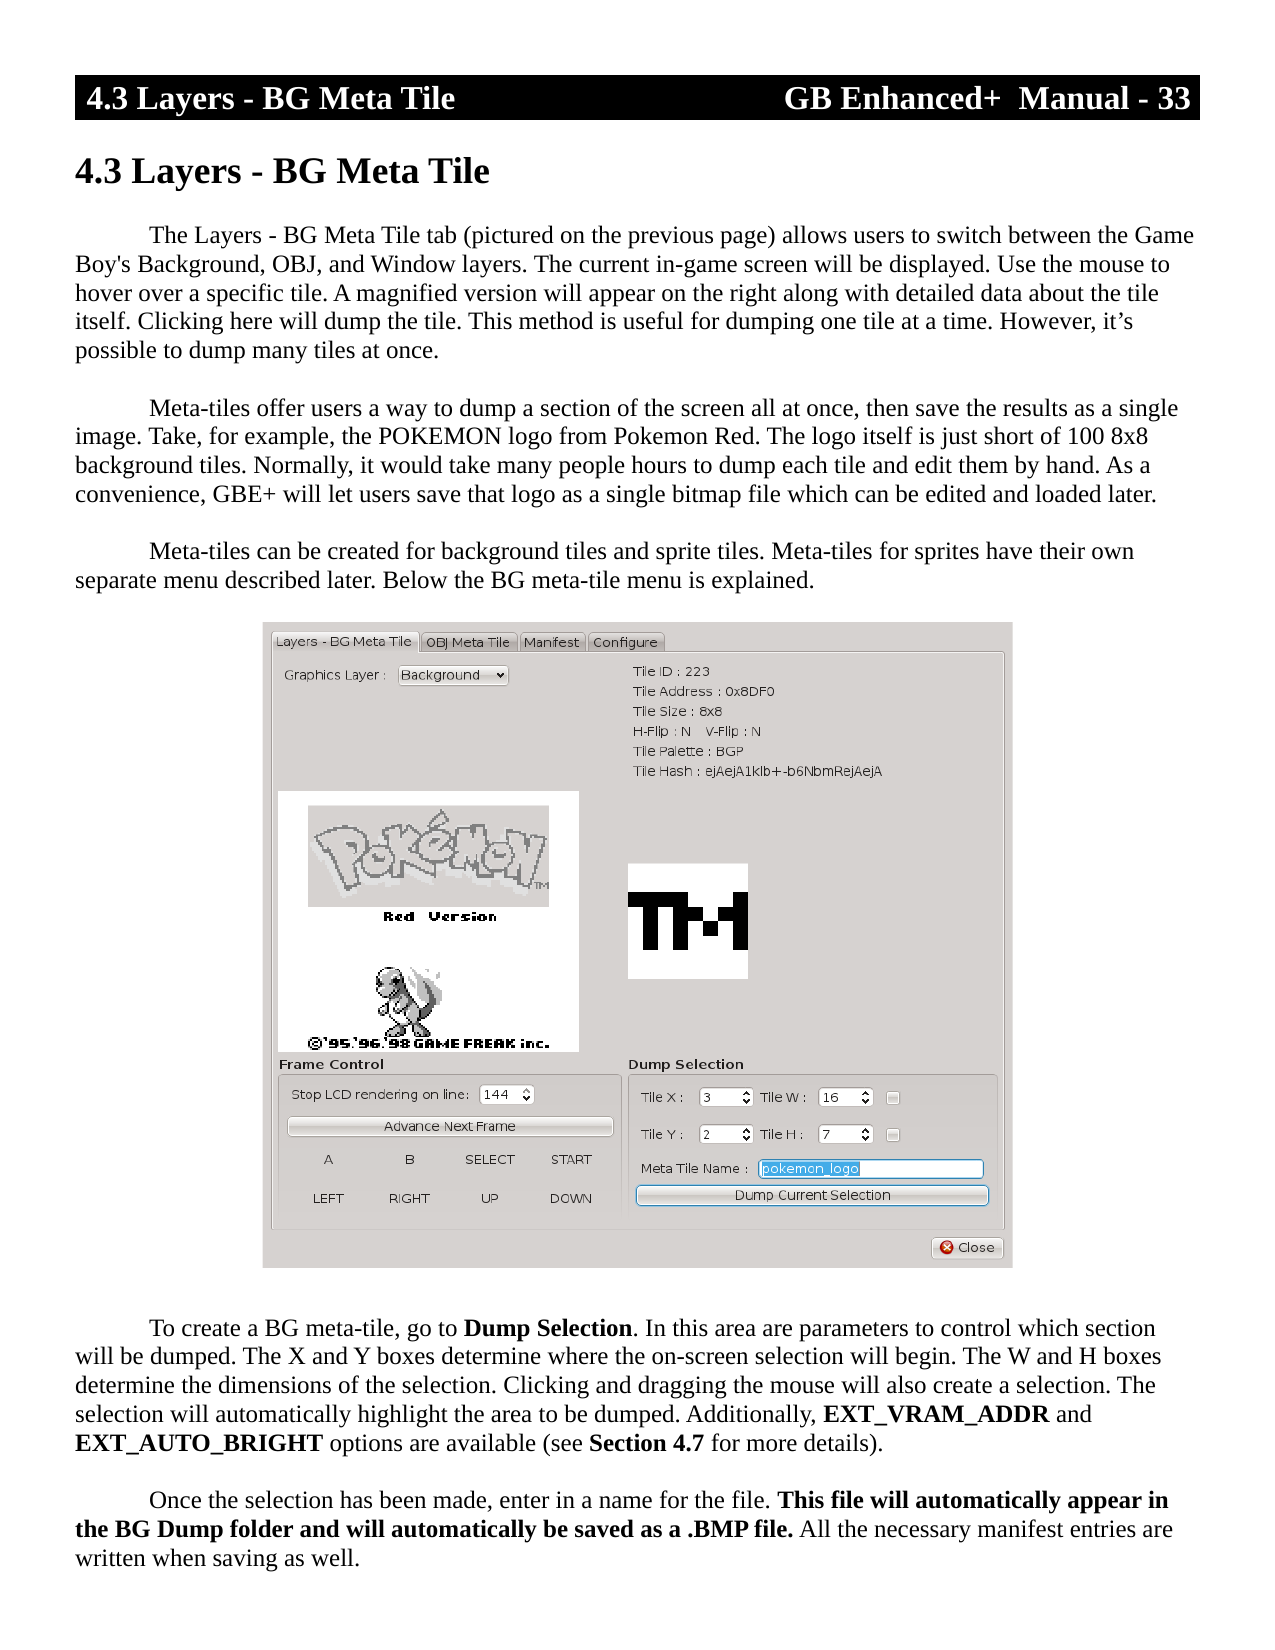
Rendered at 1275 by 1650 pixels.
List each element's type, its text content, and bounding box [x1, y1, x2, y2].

text 4.3 Layers - BG Meta Tile GB Enhanced+ Manual - 33 [75, 75, 1200, 119]
text To create a BG meta-tile, go to Dump Selection. In this area are parameters to control which section will be dumped. The X and Y boxes determine where the on-screen selection will begin. The W and H boxes determine the dimensions of the selection. Clicking and dragging the mouse will also create a selection. The selection will automatically highlight the area to be dumped. Additionally, EXT_VRAM_ADDR and EXT_AUTO_BRIGHT options are available (see Section 4.7 for more details). [75, 1313, 1200, 1456]
text The Layers - BG Meta Tile tab (pictured on the previous page) allows users to switch between the Game Boy's Background, OBJ, and Window layers. The current in-game screen will be displayed. Use the mouse to hover over a specific tile. A magnified version will appear on the right along with detailed data about the tile itself. Clicking here will dump the tile. This method is useful for dumping one tile at a time. However, it’s possible to dump many tiles at once. [75, 220, 1200, 364]
text Once the selection has been made, enter in a name for the file. This file will automatically appear in the BG Dump folder and will automatically be saved as a .BMP file. All the necessary manifest entries are written when saving as well. [75, 1485, 1200, 1571]
text Meta-tiles offer users a way to dump a section of the screen all at once, then save the results as a single image. Take, for example, the POKEMON logo from Pokemon Red. The logo itself is just short of 100 8x8 background tiles. Normally, it would take many people hours to dump each tile and edit them by hand. As a convenience, GBE+ will let users save that logo as a single bitmap file which can be edited and loaded later. [75, 393, 1200, 508]
text Meta-tiles can be created for background tiles and sprite tiles. Meta-tiles for sprites have their own separate menu described later. Below the BG meta-tile menu is explained. [75, 536, 1200, 594]
picture [262, 622, 1013, 1268]
text 4.3 Layers - BG Meta Tile [75, 148, 1200, 191]
